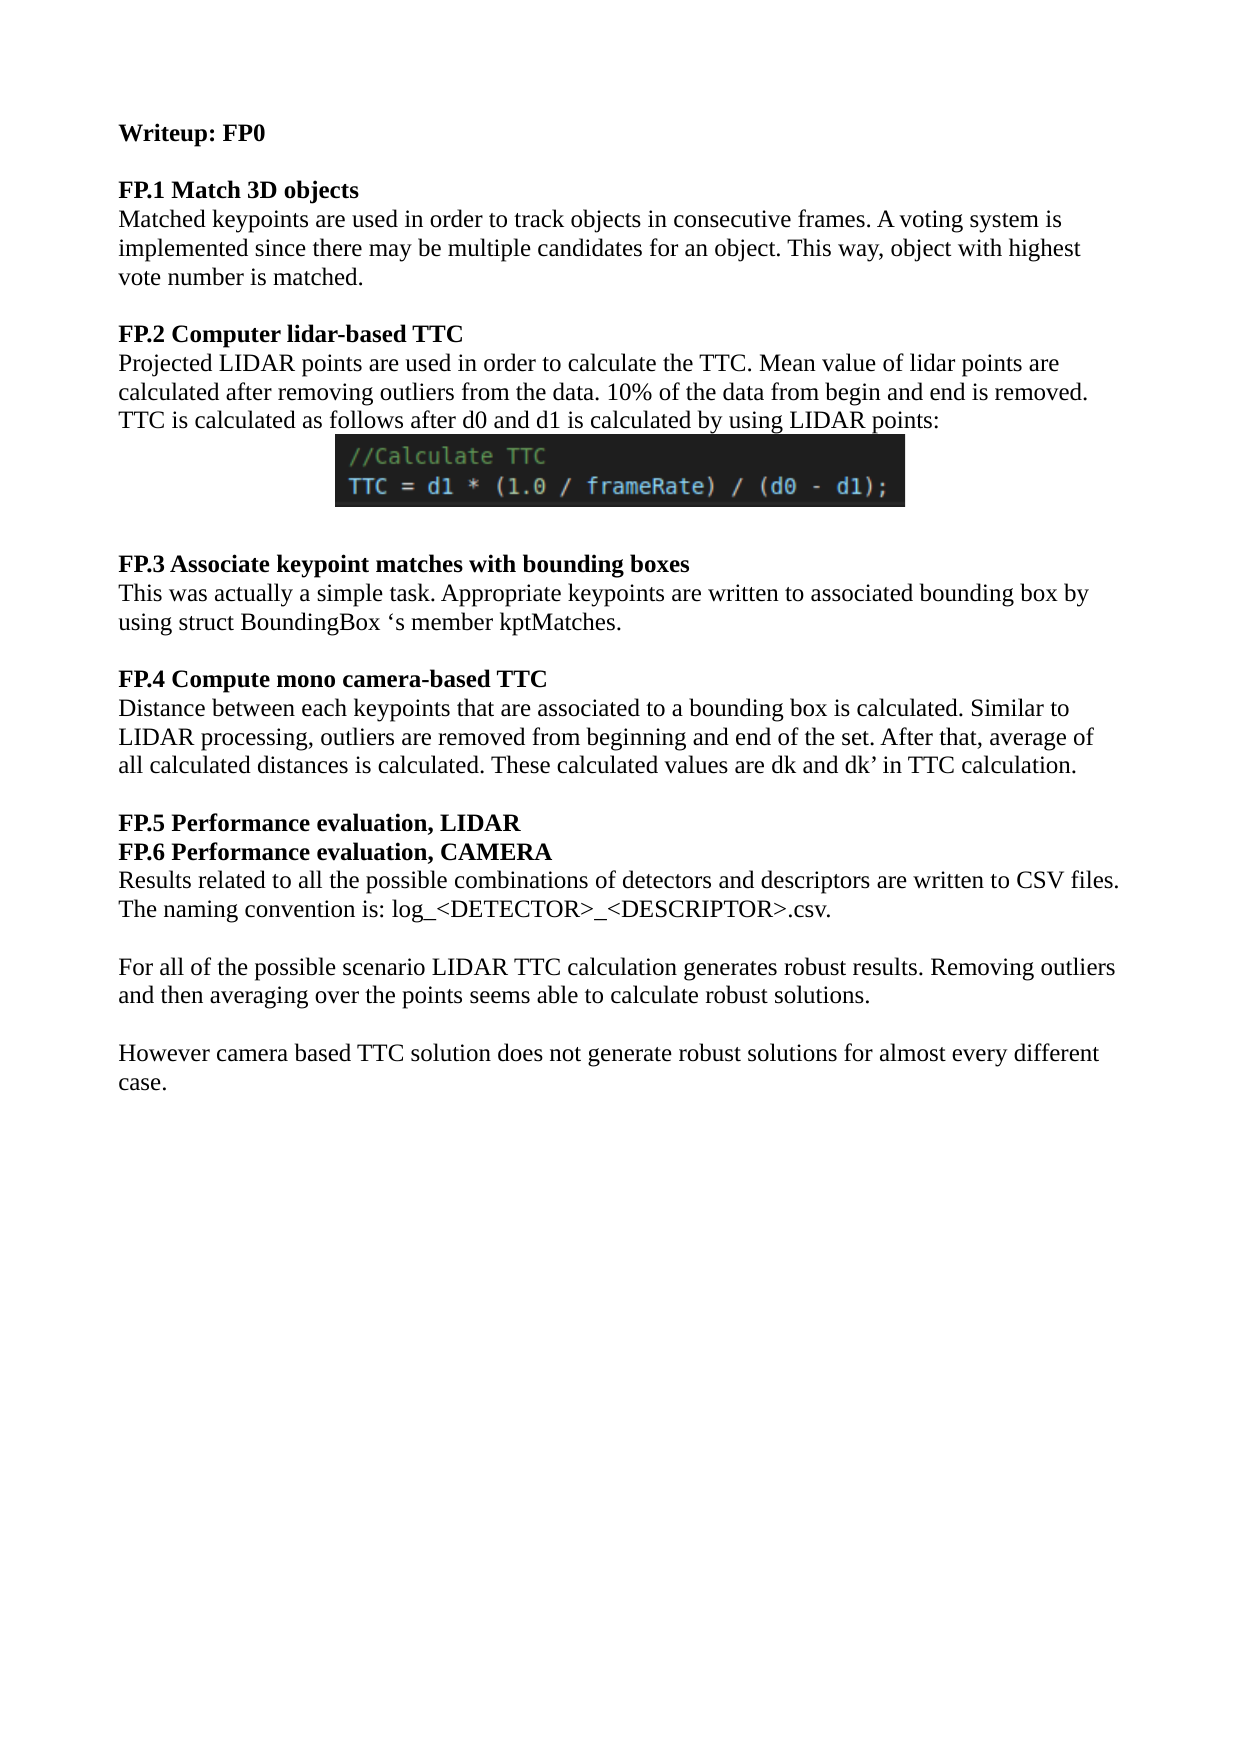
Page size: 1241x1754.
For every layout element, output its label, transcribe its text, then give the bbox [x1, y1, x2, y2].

text For all of the possible scenario LIDAR TTC calculation generates robust results. Removing outliers and then averaging over the points seems able to calculate robust solutions. [118, 952, 1122, 1009]
text Projected LIDAR points are used in order to calculate the TTC. Mean value of lidar points are calculated after removing outliers from the data. 10% of the data from begin and end is removed. [118, 348, 1122, 406]
text Writeup: FP0 [118, 118, 1122, 147]
text FP.4 Compute mono camera-based TTC [118, 664, 1122, 693]
text This was actually a simple task. Appropriate keypoints are written to associated bounding box by using struct BoundingBox ‘s member kptMatches. [118, 578, 1122, 636]
text Results related to all the possible combinations of detectors and descriptors are written to CSV files. The naming convention is: log_<DETECTOR>_<DESCRIPTOR>.csv. [118, 866, 1122, 923]
text FP.1 Match 3D objects [118, 176, 1122, 204]
text TTC is calculated as follows after d0 and d1 is calculated by using LIDAR points: [118, 406, 1122, 434]
text FP.5 Performance evaluation, LIDAR [118, 808, 1122, 837]
text FP.3 Associate keypoint matches with bounding boxes [118, 549, 1122, 578]
picture [335, 434, 906, 507]
text Matched keypoints are used in order to track objects in consecutive frames. A voting system is implemented since there may be multiple candidates for an object. This way, object with highest vote number is matched. [118, 204, 1122, 291]
text However camera based TTC solution does not generate robust solutions for almost every different case. [118, 1038, 1122, 1096]
text Distance between each keypoints that are associated to a bounding box is calculated. Similar to LIDAR processing, outliers are removed from beginning and end of the set. After that, average of all calculated distances is calculated. These calculated values are dk and dk’ in TTC calculation. [118, 693, 1122, 779]
text FP.6 Performance evaluation, CAMERA [118, 837, 1122, 866]
text FP.2 Computer lidar-based TTC [118, 319, 1122, 348]
